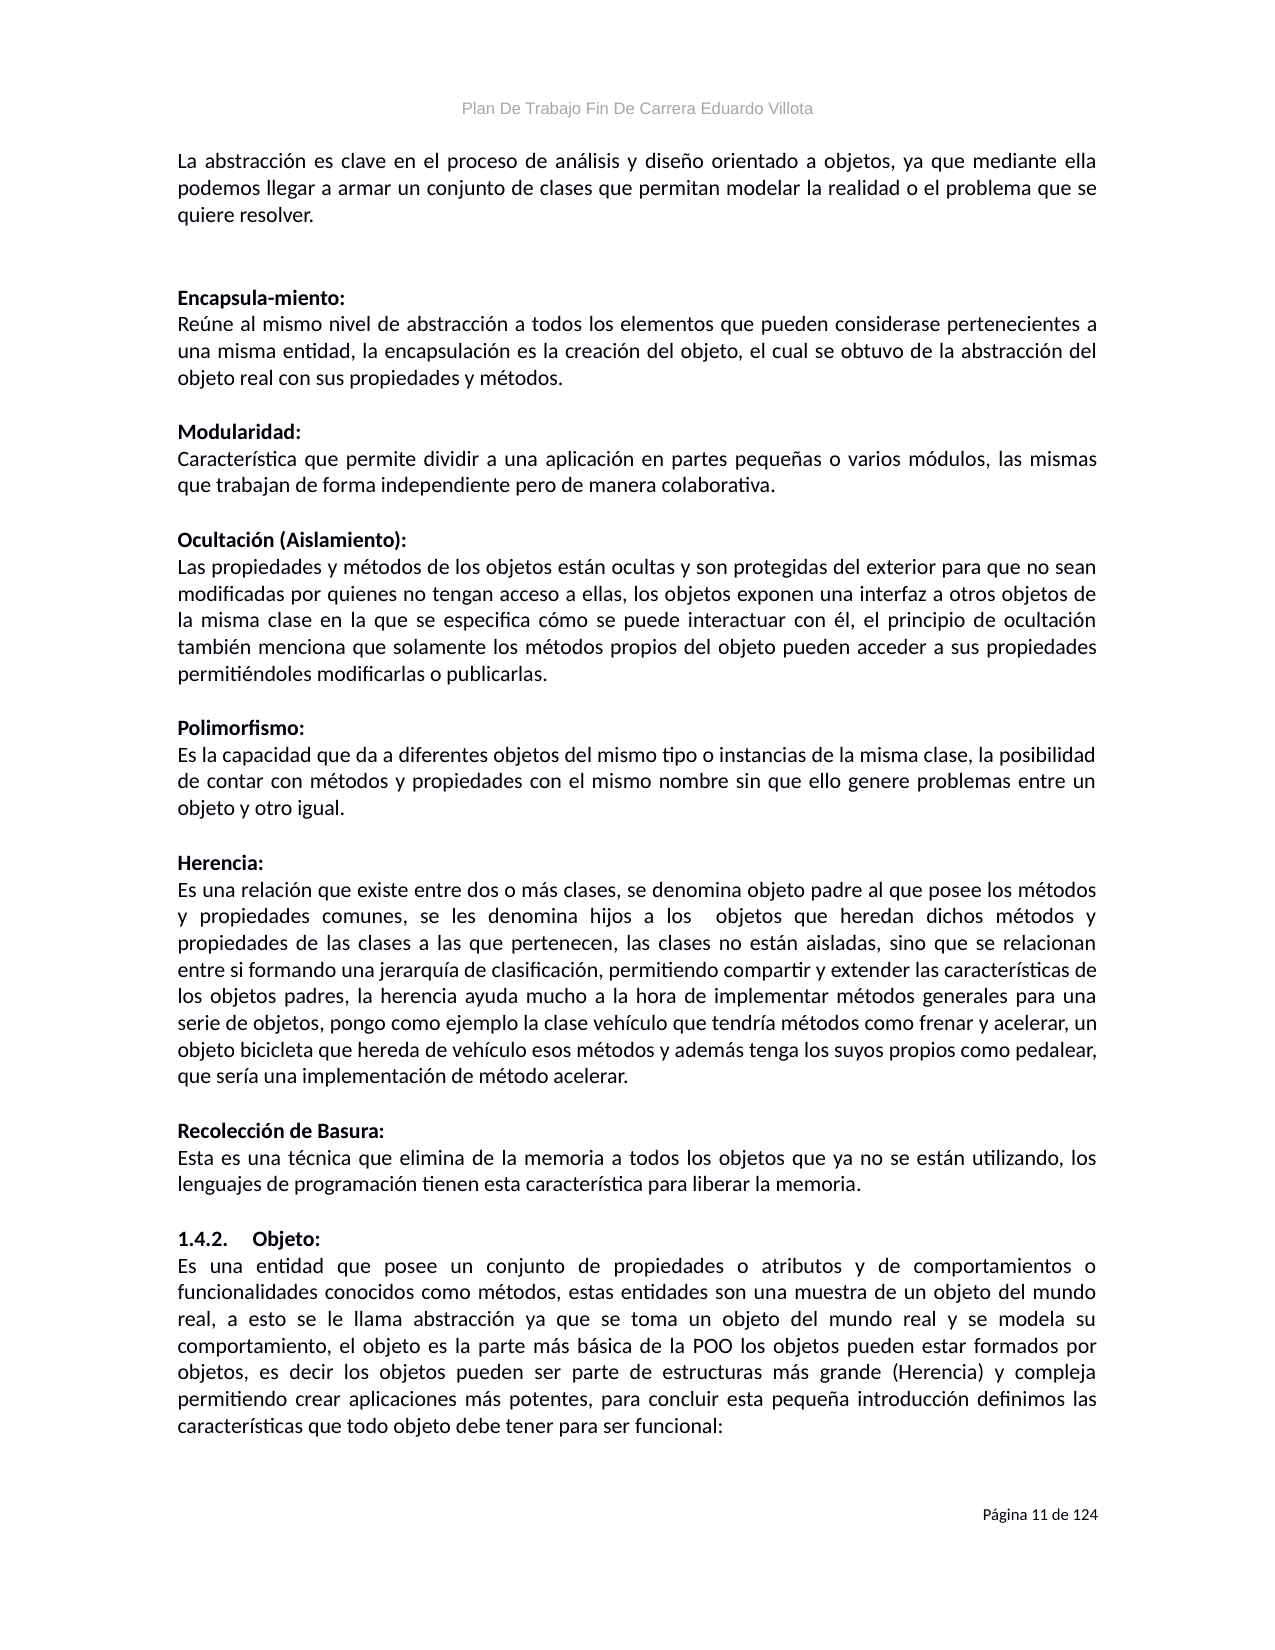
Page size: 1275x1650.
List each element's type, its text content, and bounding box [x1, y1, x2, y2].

text Recolección de Basura: [177, 1117, 1098, 1144]
text Las propiedades y métodos de los objetos están ocultas y son protegidas del exterior para que no sean modificadas por quienes no tengan acceso a ellas, los objetos exponen una interfaz a otros objetos de la misma clase en la que se especifica cómo se puede interactuar con él, el principio de ocultación también menciona que solamente los métodos propios del objeto pueden acceder a sus propiedades permitiéndoles modificarlas o publicarlas. [177, 553, 1098, 686]
text Polimorfismo: [177, 714, 1098, 741]
text Es una relación que existe entre dos o más clases, se denomina objeto padre al que posee los métodos y propiedades comunes, se les denomina hijos a los objetos que heredan dichos métodos y propiedades de las clases a las que pertenecen, las clases no están aisladas, sino que se relacionan entre si formando una jerarquía de clasificación, permitiendo compartir y extender las características de los objetos padres, la herencia ayuda mucho a la hora de implementar métodos generales para una serie de objetos, pongo como ejemplo la clase vehículo que tendría métodos como frenar y acelerar, un objeto bicicleta que hereda de vehículo esos métodos y además tenga los suyos propios como pedalear, que sería una implementación de método acelerar. [177, 876, 1098, 1089]
text Característica que permite dividir a una aplicación en partes pequeñas o varios módulos, las mismas que trabajan de forma independiente pero de manera colaborativa. [177, 445, 1098, 498]
text Es una entidad que posee un conjunto de propiedades o atributos y de comportamientos o funcionalidades conocidos como métodos, estas entidades son una muestra de un objeto del mundo real, a esto se le llama abstracción ya que se toma un objeto del mundo real y se modela su comportamiento, el objeto es la parte más básica de la POO los objetos pueden estar formados por objetos, es decir los objetos pueden ser parte de estructuras más grande (Herencia) y compleja permitiendo crear aplicaciones más potentes, para concluir esta pequeña introducción definimos las características que todo objeto debe tener para ser funcional: [177, 1252, 1098, 1438]
text Encapsula-miento: [177, 284, 1098, 310]
text La abstracción es clave en el proceso de análisis y diseño orientado a objetos, ya que mediante ella podemos llegar a armar un conjunto de clases que permitan modelar la realidad o el problema que se quiere resolver. [177, 148, 1098, 228]
text Ocultación (Aislamiento): [177, 526, 1098, 553]
text Herencia: [177, 849, 1098, 876]
text Es la capacidad que da a diferentes objetos del mismo tipo o instancias de la misma clase, la posibilidad de contar con métodos y propiedades con el mismo nombre sin que ello genere problemas entre un objeto y otro igual. [177, 741, 1098, 821]
text Esta es una técnica que elimina de la memoria a todos los objetos que ya no se están utilizando, los lenguajes de programación tienen esta característica para liberar la memoria. [177, 1144, 1098, 1197]
text 1.4.2. Objeto: [177, 1225, 1098, 1252]
text Modularidad: [177, 418, 1098, 445]
text Reúne al mismo nivel de abstracción a todos los elementos que pueden considerase pertenecientes a una misma entidad, la encapsulación es la creación del objeto, el cual se obtuvo de la abstracción del objeto real con sus propiedades y métodos. [177, 310, 1098, 390]
